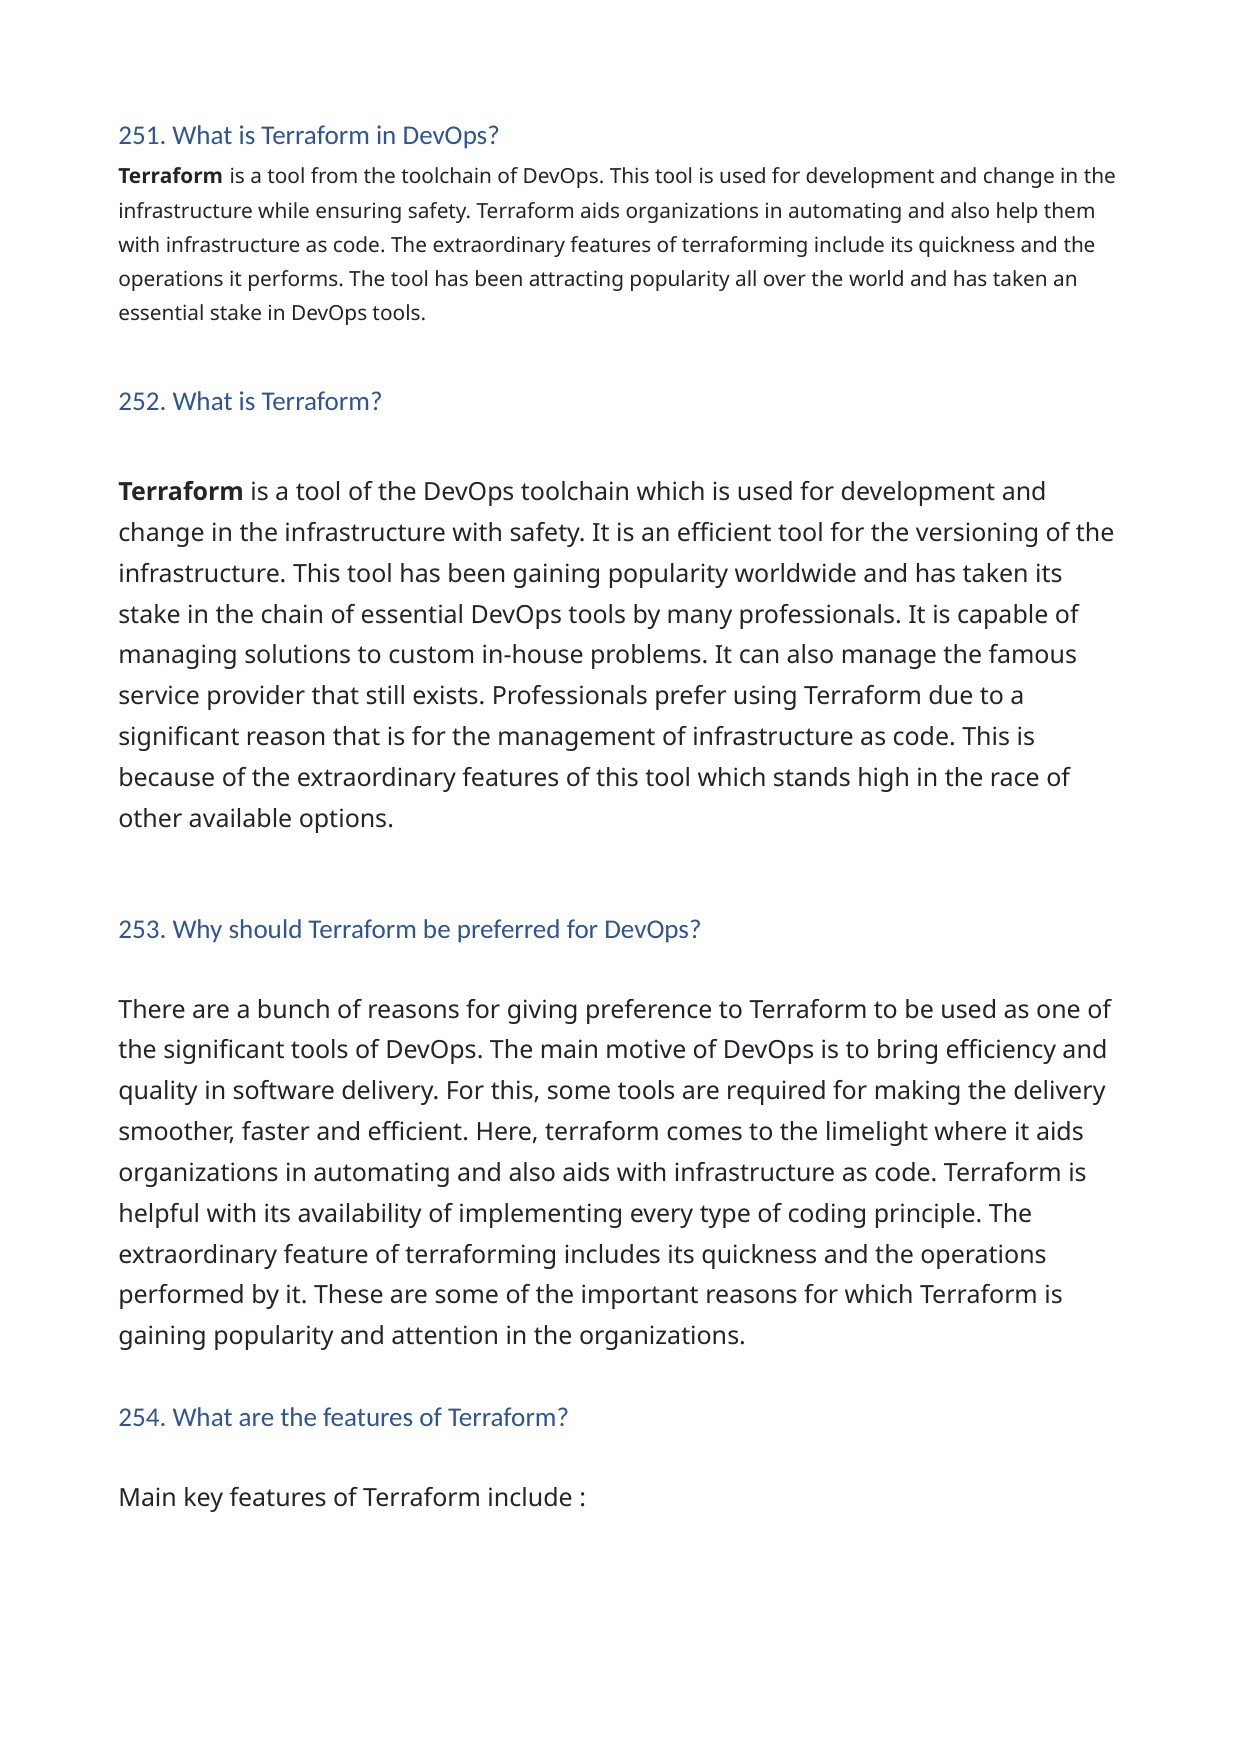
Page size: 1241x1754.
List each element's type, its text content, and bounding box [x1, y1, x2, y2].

text Terraform is a tool of the DevOps toolchain which is used for development and change in the infrastructure with safety. It is an efficient tool for the versioning of the infrastructure. This tool has been gaining popularity worldwide and has taken its stake in the chain of essential DevOps tools by many professionals. It is capable of managing solutions to custom in-house problems. It can also manage the famous service provider that still exists. Professionals prefer using Terraform due to a significant reason that is for the management of infrastructure as code. This is because of the extraordinary features of this tool which stands high in the race of other available options. [118, 474, 1122, 834]
subtitle 253. Why should Terraform be preferred for DevOps? [118, 912, 1122, 945]
subtitle 254. What are the features of Terraform? [118, 1400, 1122, 1433]
text Terraform is a tool from the toolchain of DevOps. This tool is used for development and change in the infrastructure while ensuring safety. Terraform aids organizations in automating and also help them with infrastructure as code. The extraordinary features of terraforming include its quickness and the operations it performs. The tool has been attracting popularity all over the world and has taken an essential stake in DevOps tools. [118, 161, 1122, 326]
subtitle 251. What is Terraform in DevOps? [118, 118, 1122, 151]
text There are a bunch of reasons for giving preference to Terraform to be used as one of the significant tools of DevOps. The main motive of DevOps is to bring efficiency and quality in software delivery. For this, some tools are required for making the delivery smoother, faster and efficient. Here, terraform comes to the limelight where it aids organizations in automating and also aids with infrastructure as code. Terraform is helpful with its availability of implementing every type of coding principle. The extraordinary feature of terraforming includes its quickness and the operations performed by it. These are some of the important reasons for which Terraform is gaining popularity and attention in the organizations. [118, 991, 1122, 1352]
text Main key features of Terraform include : [118, 1480, 1122, 1514]
subtitle 252. What is Terraform? [118, 384, 1122, 417]
